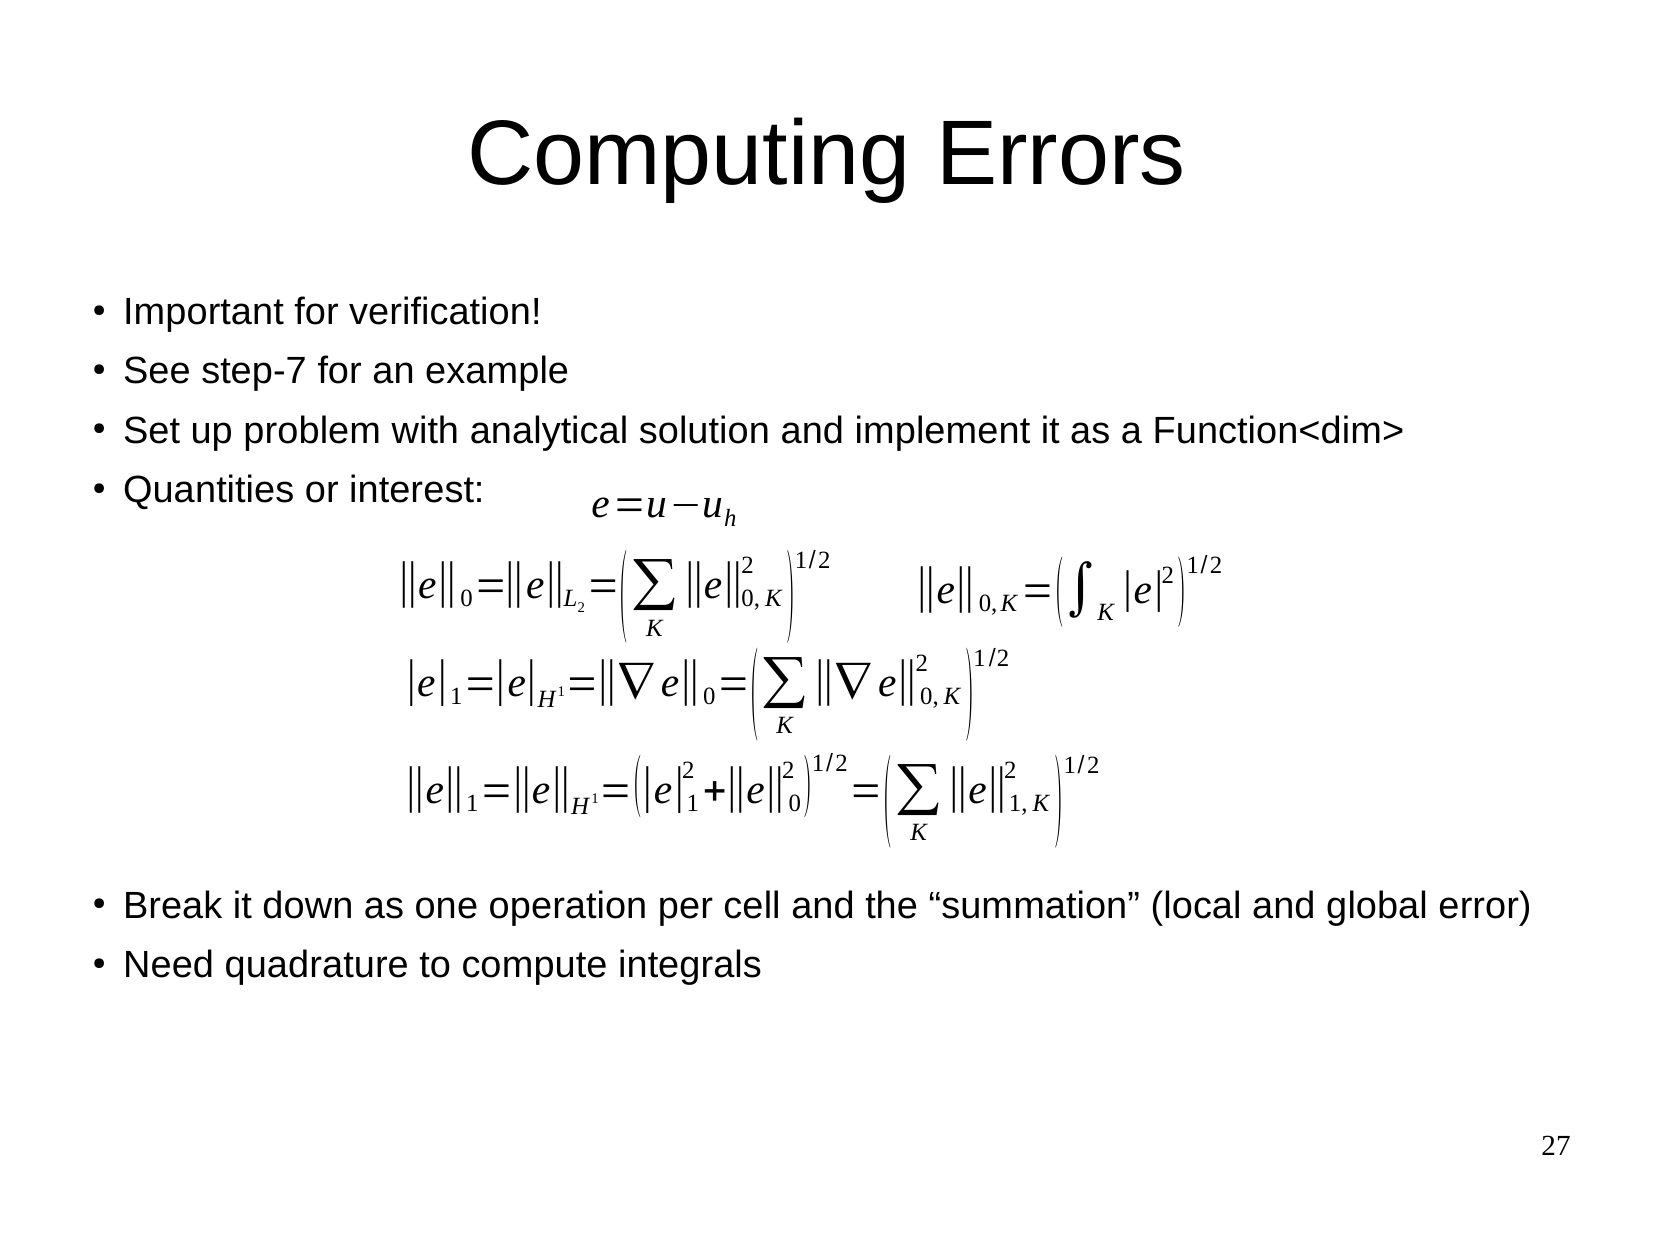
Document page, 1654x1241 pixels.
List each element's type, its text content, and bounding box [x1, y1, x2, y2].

list Important for verification! See step-7 for an example Set up problem with analytical solution and implement it as a Function<dim> Quantities or interest: Break it down as one operation per cell and the “summation” (local and global error) Need quadrature to compute integrals [82, 290, 1538, 1010]
title Computing Errors [82, 49, 1571, 257]
chart [585, 480, 744, 532]
chart [390, 547, 1016, 743]
chart [397, 750, 1106, 850]
chart [908, 551, 1228, 631]
